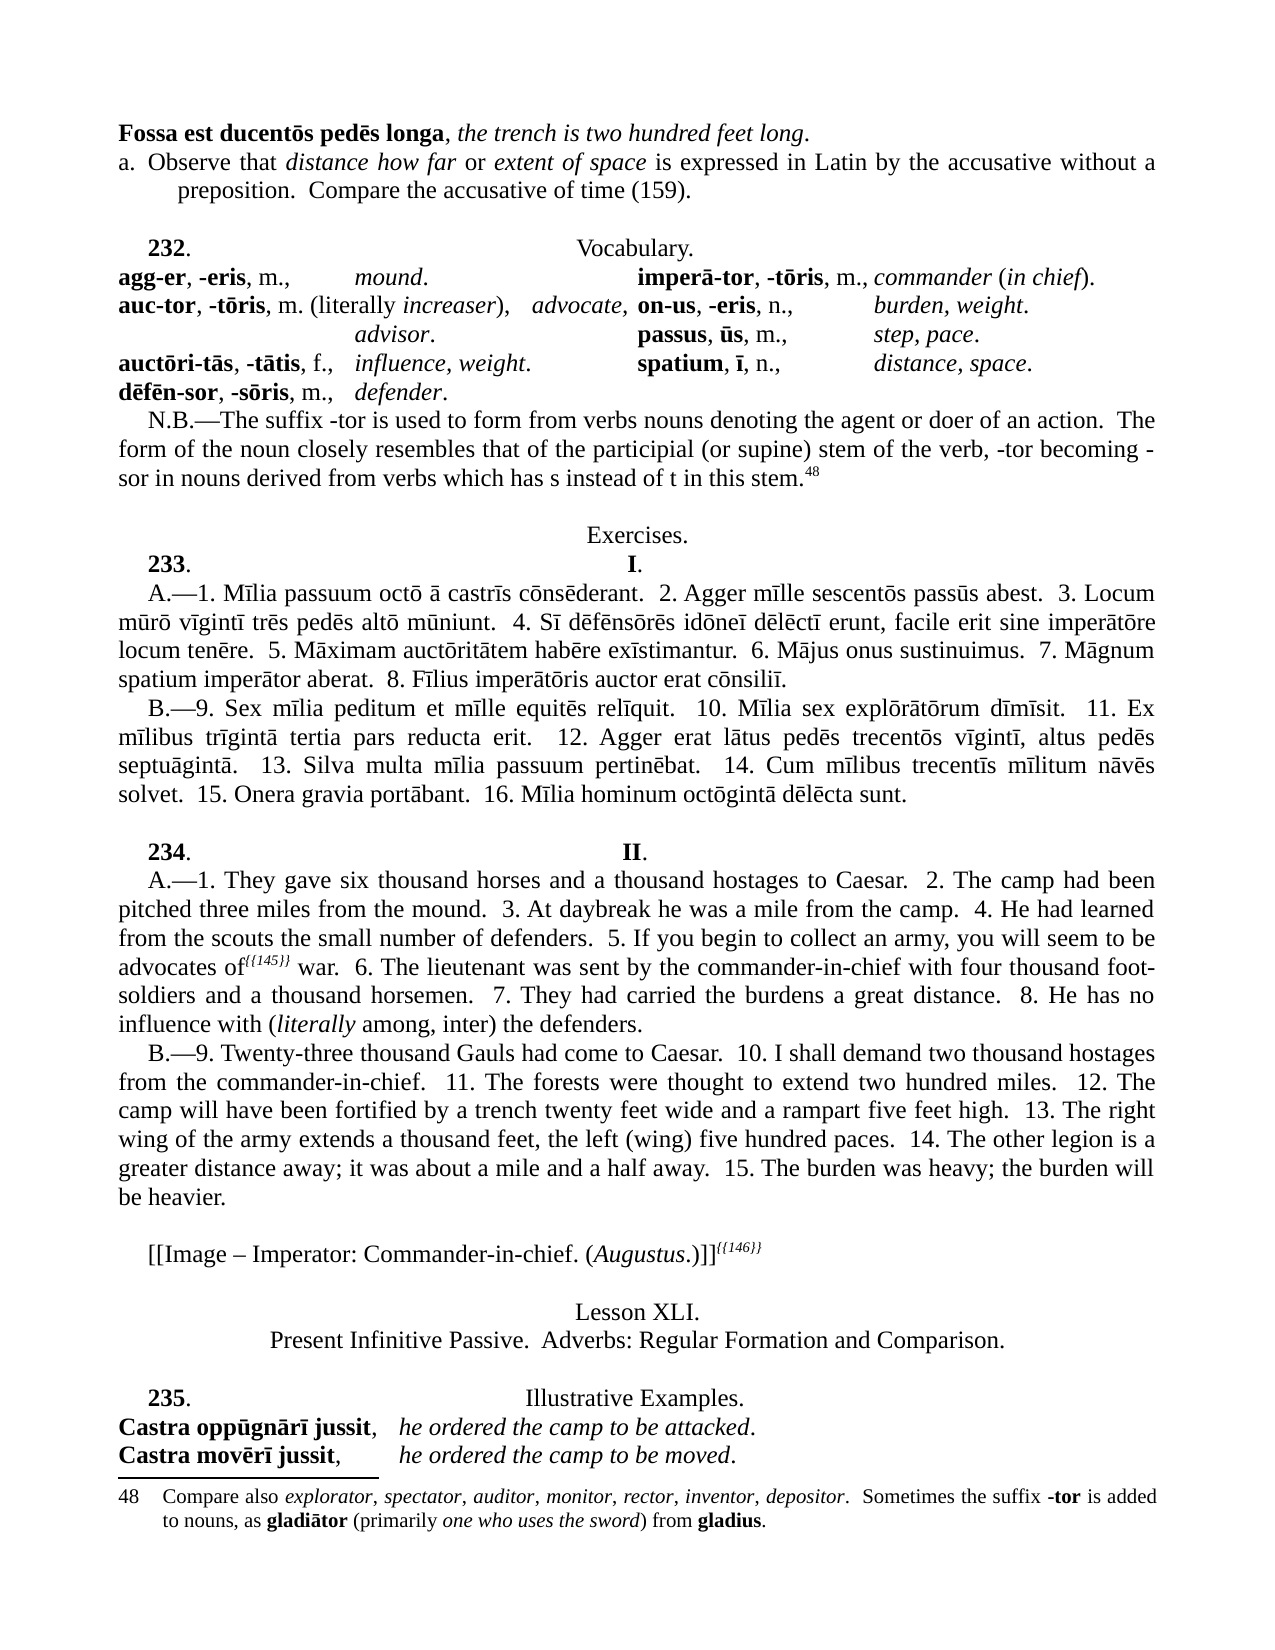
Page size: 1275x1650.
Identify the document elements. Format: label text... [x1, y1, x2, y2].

text passus, ūs, m., step, pace. [637, 319, 1157, 348]
text Lesson XLI. [118, 1297, 1157, 1326]
text N.B.—The suffix -tor is used to form from verbs nouns denoting the agent or doer of an action. The form of the noun closely resembles that of the participial (or supine) stem of the verb, -tor becoming -sor in nouns derived from verbs which has s instead of t in this stem. [118, 406, 1157, 492]
text spatium, ī, n., distance, space. [637, 348, 1157, 377]
text Present Infinitive Passive. Adverbs: Regular Formation and Comparison. [118, 1326, 1157, 1354]
text 234. II. [118, 837, 1157, 866]
text auc-tor, -tōris, m. (literally increaser), advocate, advisor. [118, 291, 637, 348]
text Compare also explorator, spectator, auditor, monitor, rector, inventor, depositor. Sometimes the suffix -tor is added to nouns, as gladiātor (primarily one who uses the sword) from gladius. [118, 1484, 1157, 1532]
text 235. Illustrative Examples. [118, 1383, 1157, 1412]
text A.—1. They gave six thousand horses and a thousand hostages to Caesar. 2. The camp had been pitched three miles from the mound. 3. At daybreak he was a mile from the camp. 4. He had learned from the scouts the small number of defenders. 5. If you begin to collect an army, you will seem to be advocates of{{145}} war. 6. The lieutenant was sent by the commander-in-chief with four thousand foot-soldiers and a thousand horsemen. 7. They had carried the burdens a great distance. 8. He has no influence with (literally among, inter) the defenders. [118, 866, 1157, 1038]
text Castra oppūgnārī jussit, he ordered the camp to be attacked. [118, 1412, 1157, 1441]
text A.—1. Mīlia passuum octō ā castrīs cōnsēderant. 2. Agger mīlle sescentōs passūs abest. 3. Locum mūrō vīgintī trēs pedēs altō mūniunt. 4. Sī dēfēnsōrēs idōneī dēlēctī erunt, facile erit sine imperātōre locum tenēre. 5. Māximam auctōritātem habēre exīstimantur. 6. Mājus onus sustinuimus. 7. Māgnum spatium imperātor aberat. 8. Fīlius imperātōris auctor erat cōnsiliī. [118, 578, 1157, 693]
text agg-er, -eris, m., mound. [118, 262, 637, 291]
text auctōri-tās, -tātis, f., influence, weight. [118, 348, 637, 377]
text Fossa est ducentōs pedēs longa, the trench is two hundred feet long. [118, 118, 1157, 147]
text B.—9. Twenty-three thousand Gauls had come to Caesar. 10. I shall demand two thousand hostages from the commander-in-chief. 11. The forests were thought to extend two hundred miles. 12. The camp will have been fortified by a trench twenty feet wide and a rampart five feet high. 13. The right wing of the army extends a thousand feet, the left (wing) five hundred paces. 14. The other legion is a greater distance away; it was about a mile and a half away. 15. The burden was heavy; the burden will be heavier. [118, 1038, 1157, 1211]
text Exercises. [118, 521, 1157, 549]
text Castra movērī jussit, he ordered the camp to be moved. [118, 1441, 1157, 1469]
text [[Image – Imperator: Commander-in-chief. (Augustus.)]]{{146}} [118, 1239, 1157, 1268]
text 232. Vocabulary. [118, 233, 1157, 262]
text dēfēn-sor, -sōris, m., defender. [118, 377, 637, 406]
text on-us, -eris, n., burden, weight. [637, 291, 1157, 319]
text 233. I. [118, 549, 1157, 578]
text B.—9. Sex mīlia peditum et mīlle equitēs relīquit. 10. Mīlia sex explōrātōrum dīmīsit. 11. Ex mīlibus trīgintā tertia pars reducta erit. 12. Agger erat lātus pedēs trecentōs vīgintī, altus pedēs septuāgintā. 13. Silva multa mīlia passuum pertinēbat. 14. Cum mīlibus trecentīs mīlitum nāvēs solvet. 15. Onera gravia portābant. 16. Mīlia hominum octōgintā dēlēcta sunt. [118, 693, 1157, 808]
text a. Observe that distance how far or extent of space is expressed in Latin by the accusative without a preposition. Compare the accusative of time (159). [118, 147, 1157, 204]
text imperā-tor, -tōris, m., commander (in chief). [637, 262, 1157, 291]
